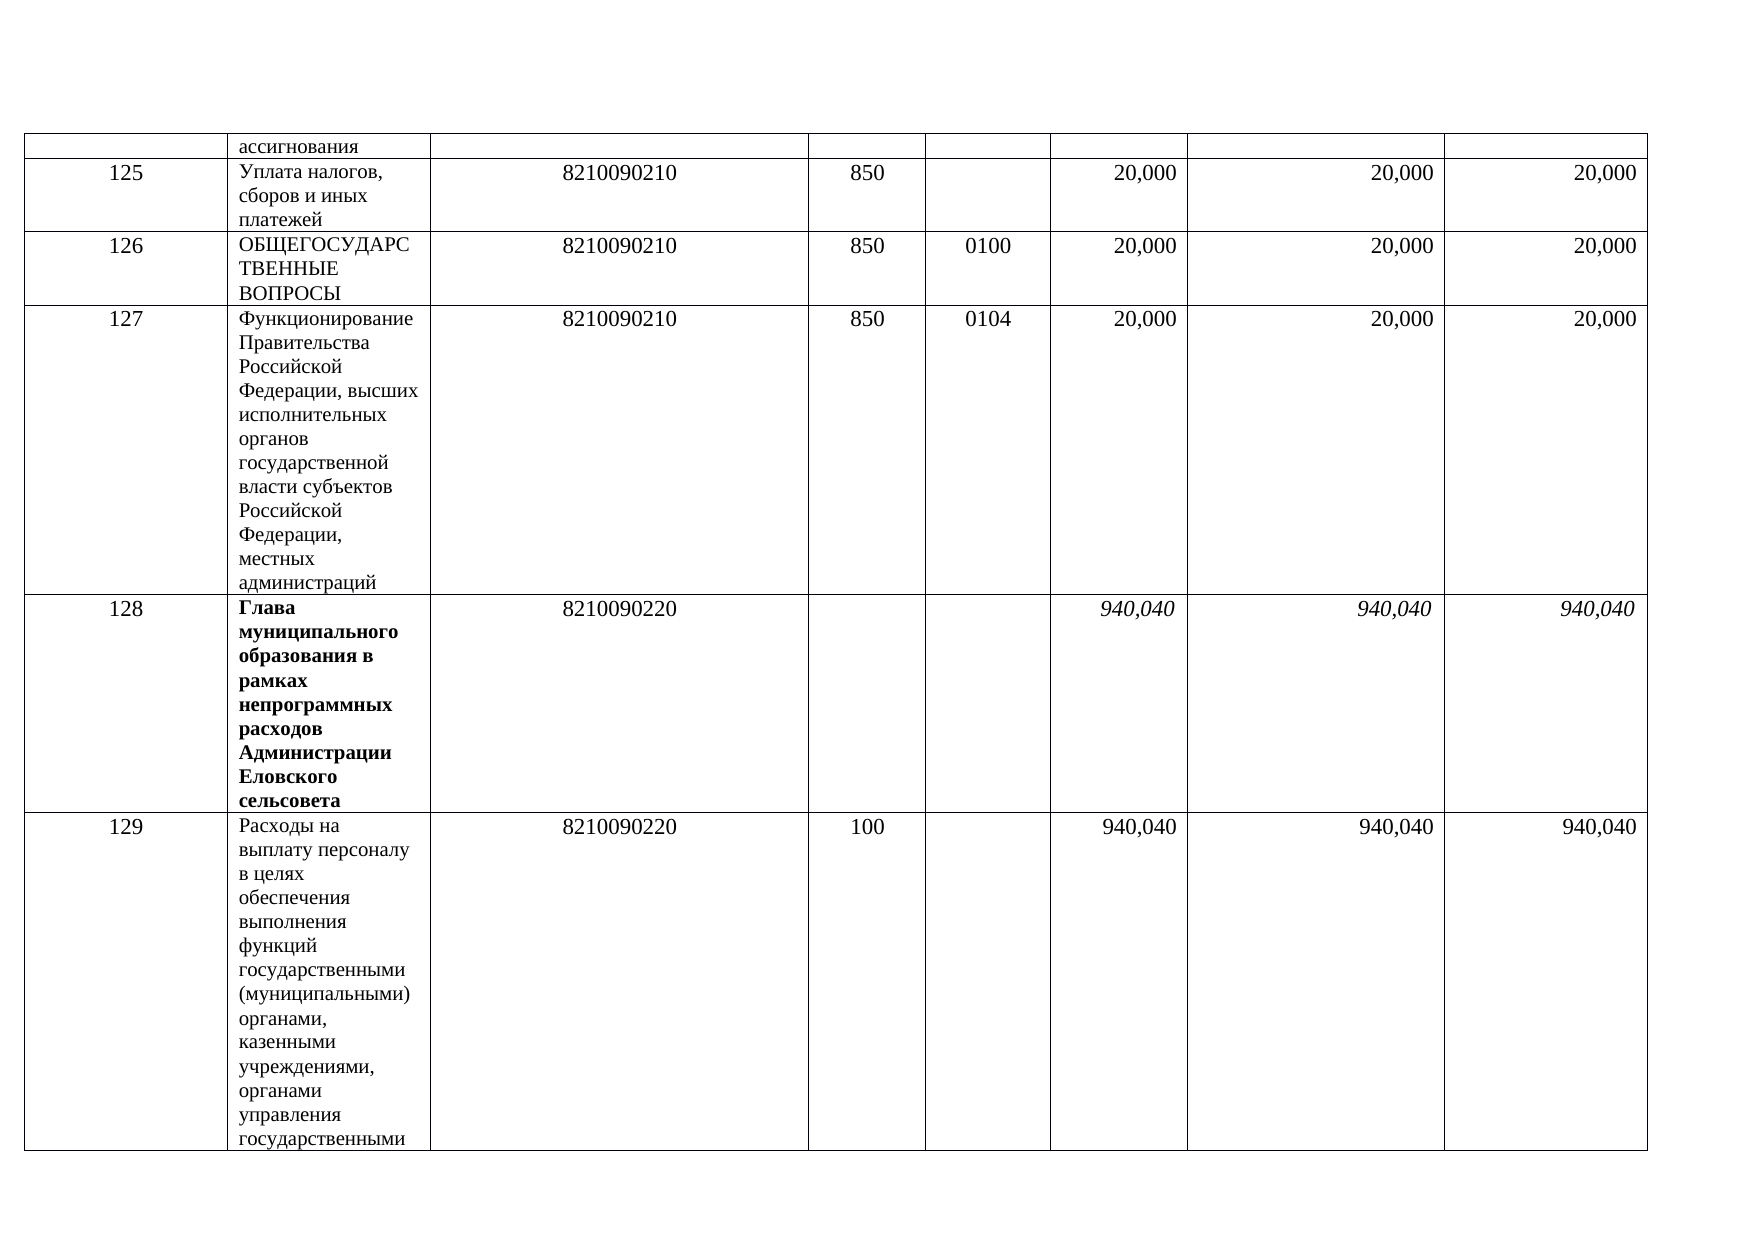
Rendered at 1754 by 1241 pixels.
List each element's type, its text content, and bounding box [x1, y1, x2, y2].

table_cell 20,000 [1445, 306, 1647, 594]
table_cell 8210090210 [431, 159, 808, 231]
table_cell 8210090210 [431, 232, 808, 304]
table_cell [809, 134, 925, 158]
table_cell 20,000 [1051, 232, 1187, 304]
table_cell 0100 [926, 232, 1050, 304]
table_cell 20,000 [1188, 232, 1444, 304]
table_cell 940,040 [1051, 813, 1187, 1150]
table_cell 100 [809, 813, 925, 1150]
table_cell 20,000 [1051, 159, 1187, 231]
table_cell 940,040 [1188, 813, 1444, 1150]
table_cell [1445, 134, 1647, 158]
table_cell 129 [25, 813, 227, 1150]
table_cell 940,040 [1188, 595, 1444, 812]
table_cell 128 [25, 595, 227, 812]
table_cell 8210090220 [431, 595, 808, 812]
table_cell [1051, 134, 1187, 158]
table_cell 850 [809, 159, 925, 231]
table_cell Глава муниципального образования в рамках непрограммных расходов Администрации Еловского сельсовета [228, 595, 430, 812]
table_cell 0104 [926, 306, 1050, 594]
table_cell [1188, 134, 1444, 158]
table_cell ассигнования [228, 134, 430, 158]
table_cell 8210090210 [431, 306, 808, 594]
table_cell 8210090220 [431, 813, 808, 1150]
table_cell 20,000 [1188, 306, 1444, 594]
table_cell Функционирование Правительства Российской Федерации, высших исполнительных органов государственной власти субъектов Российской Федерации, местных администраций [228, 306, 430, 594]
table_cell 127 [25, 306, 227, 594]
table_cell 20,000 [1051, 306, 1187, 594]
table_cell 940,040 [1445, 595, 1647, 812]
table_cell 940,040 [1051, 595, 1187, 812]
table_cell 850 [809, 232, 925, 304]
table_cell [926, 134, 1050, 158]
table_cell ОБЩЕГОСУДАРСТВЕННЫЕ ВОПРОСЫ [228, 232, 430, 304]
table_cell 940,040 [1445, 813, 1647, 1150]
table_cell [809, 595, 925, 812]
table_cell 850 [809, 306, 925, 594]
table_cell [926, 159, 1050, 231]
table_cell [926, 813, 1050, 1150]
table_cell 20,000 [1445, 232, 1647, 304]
table_cell Расходы на выплату персоналу в целях обеспечения выполнения функций государственными (муниципальными) органами, казенными учреждениями, органами управления государственными [228, 813, 430, 1150]
table_cell [25, 134, 227, 158]
table_cell 126 [25, 232, 227, 304]
table_cell Уплата налогов, сборов и иных платежей [228, 159, 430, 231]
table_cell [926, 595, 1050, 812]
table_cell 20,000 [1188, 159, 1444, 231]
table_cell 20,000 [1445, 159, 1647, 231]
table_cell 125 [25, 159, 227, 231]
table_cell [431, 134, 808, 158]
